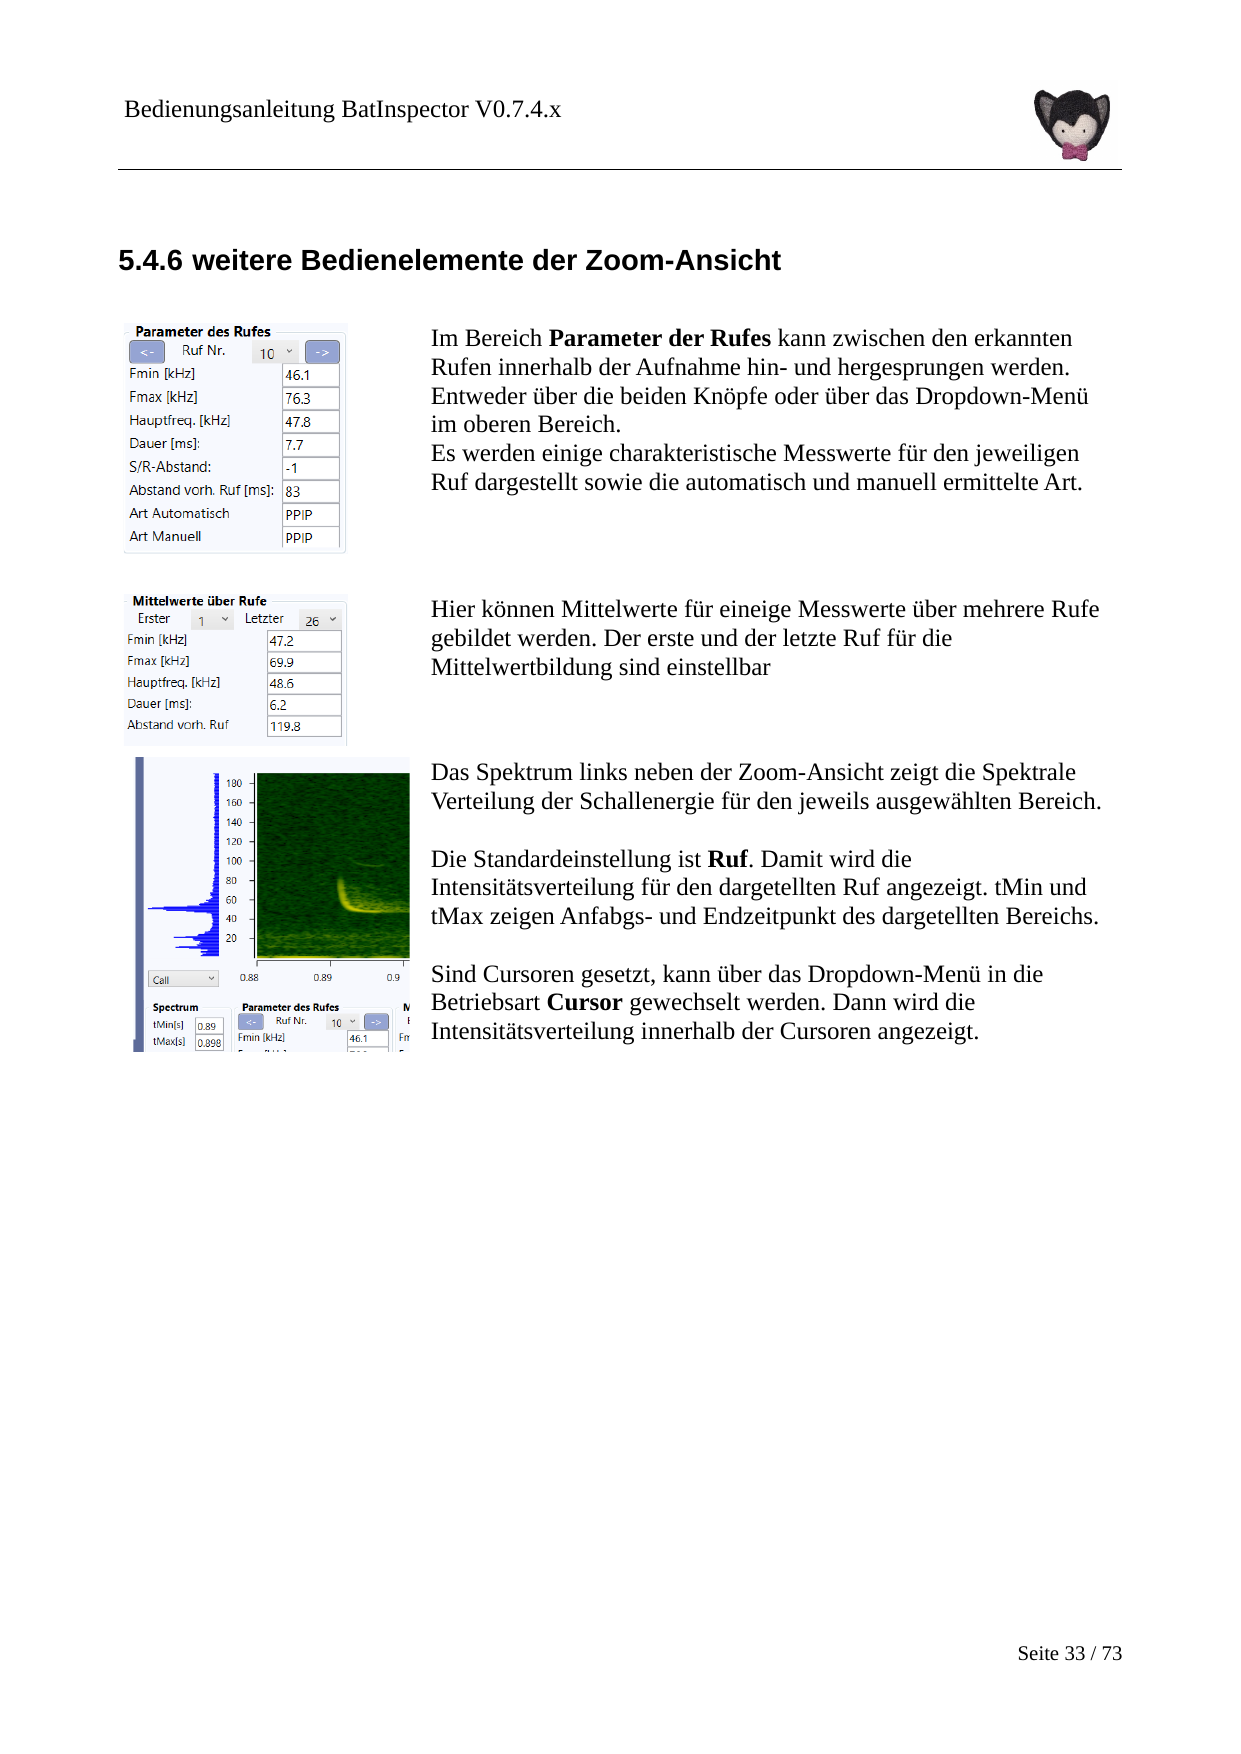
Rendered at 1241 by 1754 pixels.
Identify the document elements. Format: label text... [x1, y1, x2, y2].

table_header Im Bereich Parameter der Rufes kann zwischen den erkannten Rufen innerhalb der Aufnahme hin- und hergesprungen werden. Entweder über die beiden Knöpfe oder über das Dropdown-Menü im oberen Bereich. Es werden einige charakteristische Messwerte für den jeweiligen Ruf dargestellt sowie die automatisch und manuell ermittelte Art. [425, 318, 1122, 588]
picture [123, 323, 348, 554]
table_cell [118, 589, 425, 752]
table_cell Das Spektrum links neben der Zoom-Ansicht zeigt die Spektrale Verteilung der Schallenergie für den jeweils ausgewählten Bereich. Die Standardeinstellung ist Ruf. Damit wird die Intensitätsverteilung für den dargetellten Ruf angezeigt. tMin und tMax zeigen Anfabgs- und Endzeitpunkt des dargetellten Bereichs. Sind Cursoren gesetzt, kann über das Dropdown-Menü in die Betriebsart Cursor gewechselt werden. Dann wird die Intensitätsverteilung innerhalb der Cursoren angezeigt. [425, 752, 1122, 1086]
subtitle weitere Bedienelemente der Zoom-Ansicht [118, 243, 1122, 276]
table_cell Hier können Mittelwerte für eineige Messwerte über mehrere Rufe gebildet werden. Der erste und der letzte Ruf für die Mittelwertbildung sind einstellbar [425, 589, 1122, 752]
picture [1030, 80, 1119, 169]
table_header [118, 318, 425, 588]
picture [133, 757, 410, 1052]
picture [123, 594, 348, 746]
table_cell [118, 752, 425, 1086]
